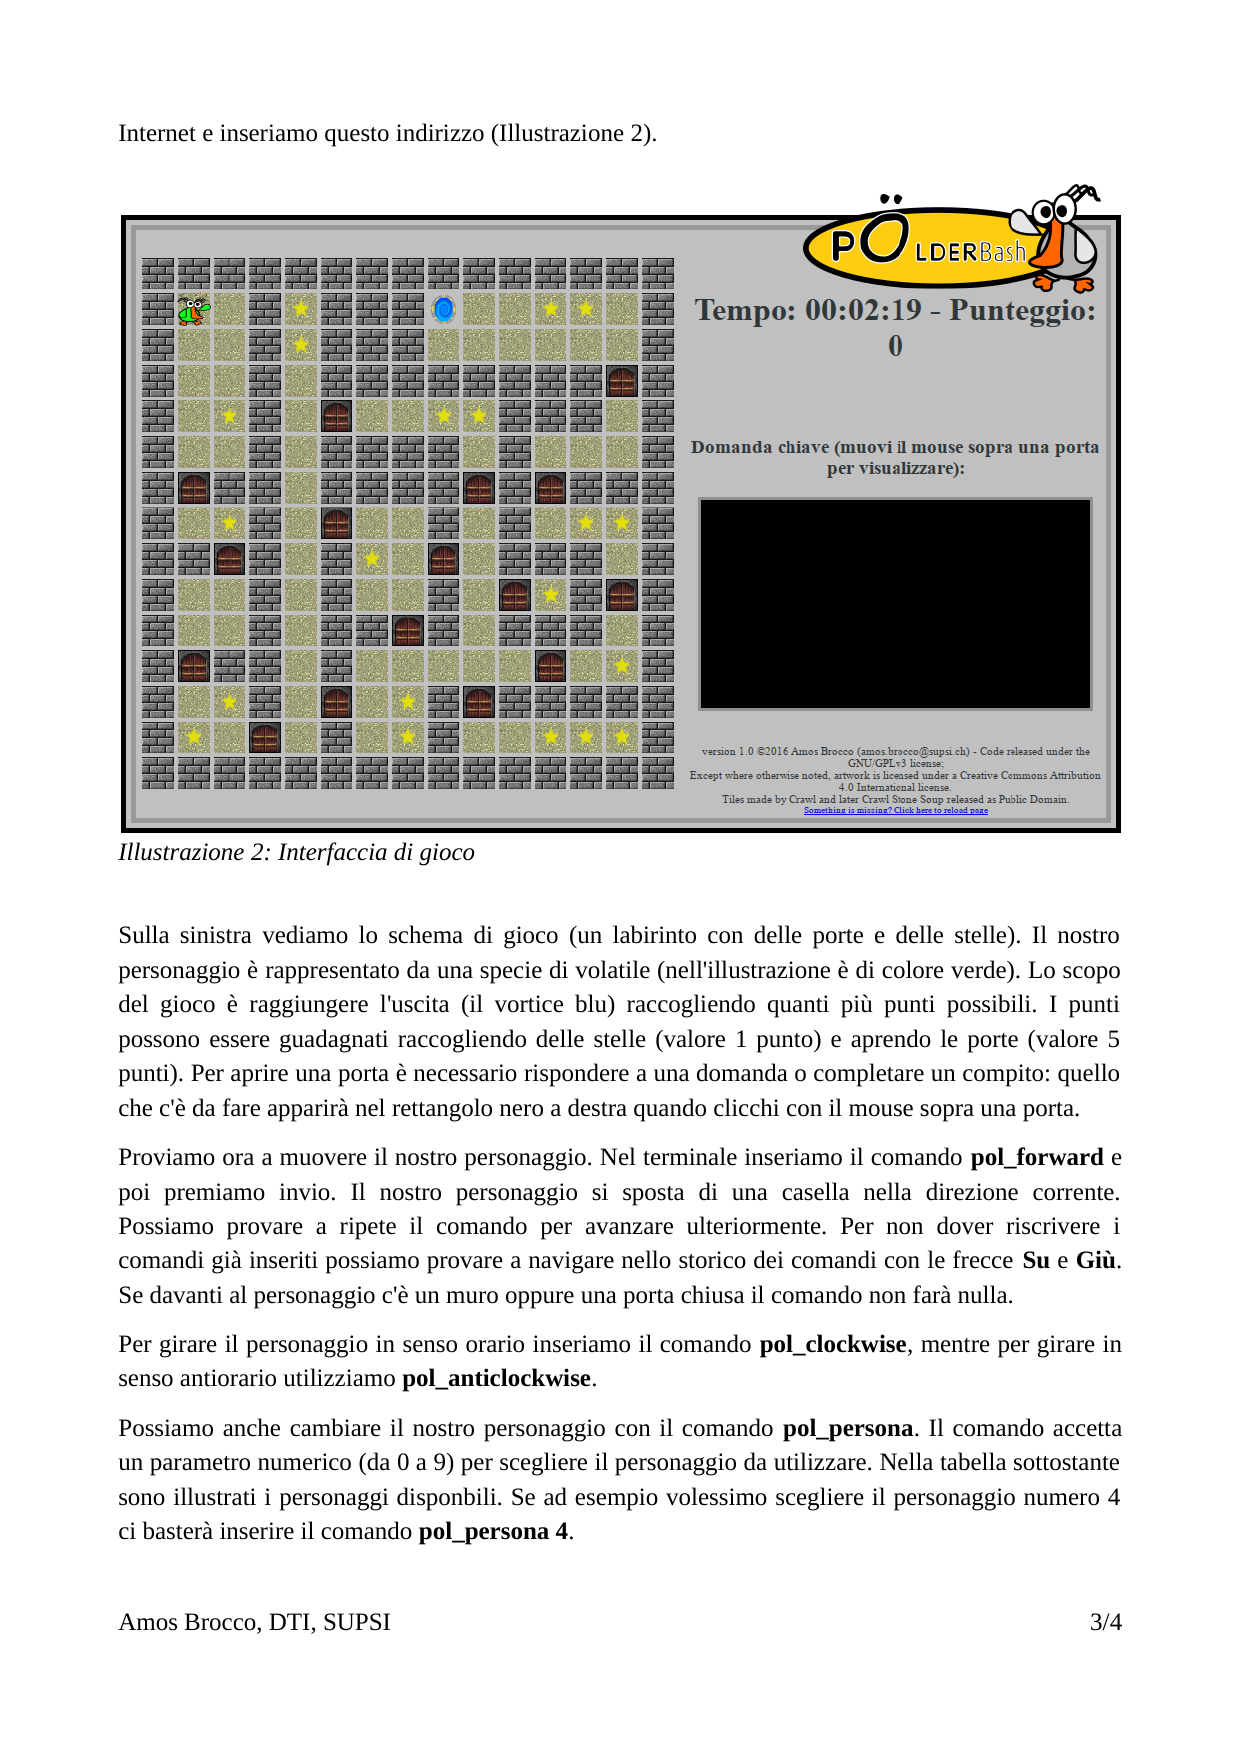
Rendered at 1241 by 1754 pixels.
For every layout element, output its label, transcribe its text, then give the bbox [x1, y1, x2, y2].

text Proviamo ora a muovere il nostro personaggio. Nel terminale inseriamo il comando pol_forward e poi premiamo invio. Il nostro personaggio si sposta di una casella nella direzione corrente. Possiamo provare a ripete il comando per avanzare ulteriormente. Per non dover riscrivere i comandi già inseriti possiamo provare a navigare nello storico dei comandi con le frecce Su e Giù. Se davanti al personaggio c'è un muro oppure una porta chiusa il comando non farà nulla. [118, 1142, 1122, 1309]
picture [118, 179, 1123, 837]
text Per girare il personaggio in senso orario inseriamo il comando pol_clockwise, mentre per girare in senso antiorario utilizziamo pol_anticlockwise. [118, 1329, 1122, 1392]
text Sulla sinistra vediamo lo schema di gioco (un labirinto con delle porte e delle stelle). Il nostro personaggio è rappresentato da una specie di volatile (nell'illustrazione è di colore verde). Lo scopo del gioco è raggiungere l'uscita (il vortice blu) raccogliendo quanti più punti possibili. I punti possono essere guadagnati raccogliendo delle stelle (valore 1 punto) e aprendo le porte (valore 5 punti). Per aprire una porta è necessario rispondere a una domanda o completare un compito: quello che c'è da fare apparirà nel rettangolo nero a destra quando clicchi con il mouse sopra una porta. [118, 921, 1122, 1122]
text Internet e inseriamo questo indirizzo (Illustrazione 2). [118, 118, 1122, 147]
text Illustrazione 2: Interfaccia di gioco [118, 837, 1122, 866]
text Possiamo anche cambiare il nostro personaggio con il comando pol_persona. Il comando accetta un parametro numerico (da 0 a 9) per scegliere il personaggio da utilizzare. Nella tabella sottostante sono illustrati i personaggi disponbili. Se ad esempio volessimo scegliere il personaggio numero 4 ci basterà inserire il comando pol_persona 4. [118, 1413, 1122, 1545]
